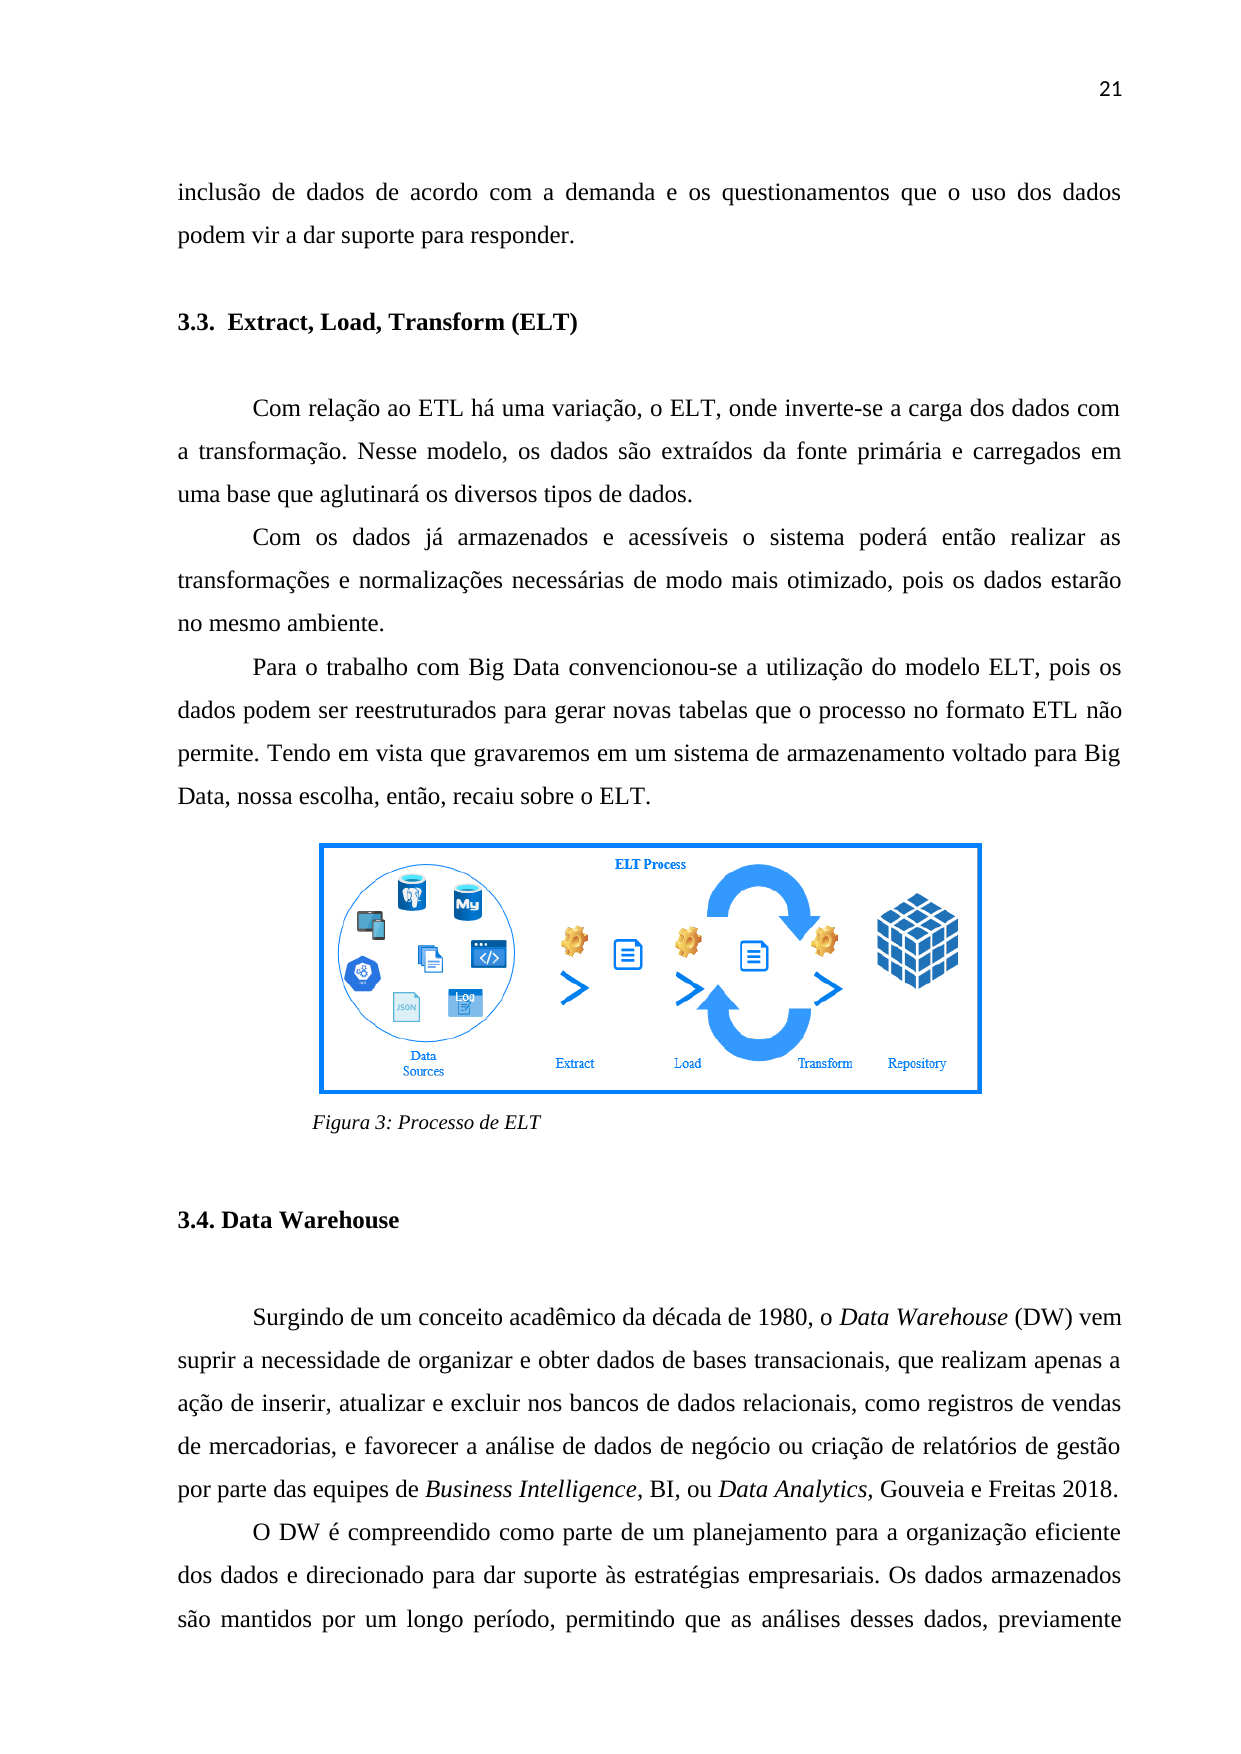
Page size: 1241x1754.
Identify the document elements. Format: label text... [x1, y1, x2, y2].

text Surgindo de um conceito acadêmico da década de 1980, o Data Warehouse (DW) vem suprir a necessidade de organizar e obter dados de bases transacionais, que realizam apenas a ação de inserir, atualizar e excluir nos bancos de dados relacionais, como registros de vendas de mercadorias, e favorecer a análise de dados de negócio ou criação de relatórios de gestão por parte das equipes de Business Intelligence, BI, ou Data Analytics, Gouveia e Freitas 2018. [177, 1302, 1122, 1503]
text Com relação ao ETL há uma variação, o ELT, onde inverte-se a carga dos dados com a transformação. Nesse modelo, os dados são extraídos da fonte primária e carregados em uma base que aglutinará os diversos tipos de dados. [177, 393, 1122, 508]
text Para o trabalho com Big Data convencionou-se a utilização do modelo ELT, pois os dados podem ser reestruturados para gerar novas tabelas que o processo no formato ETL não permite. Tendo em vista que gravaremos em um sistema de armazenamento voltado para Big Data, nossa escolha, então, recaiu sobre o ELT. [177, 652, 1122, 810]
text Figura 3: Processo de ELT [312, 839, 987, 1134]
subtitle 3.4. Data Warehouse [177, 1206, 1122, 1234]
text Com os dados já armazenados e acessíveis o sistema poderá então realizar as transformações e normalizações necessárias de modo mais otimizado, pois os dados estarão no mesmo ambiente. [177, 522, 1122, 637]
subtitle 3.3. Extract, Load, Transform (ELT) [177, 307, 1122, 335]
text O DW é compreendido como parte de um planejamento para a organização eficiente dos dados e direcionado para dar suporte às estratégias empresariais. Os dados armazenados são mantidos por um longo período, permitindo que as análises desses dados, previamente [177, 1517, 1122, 1632]
text inclusão de dados de acordo com a demanda e os questionamentos que o uso dos dados podem vir a dar suporte para responder. [177, 177, 1122, 249]
